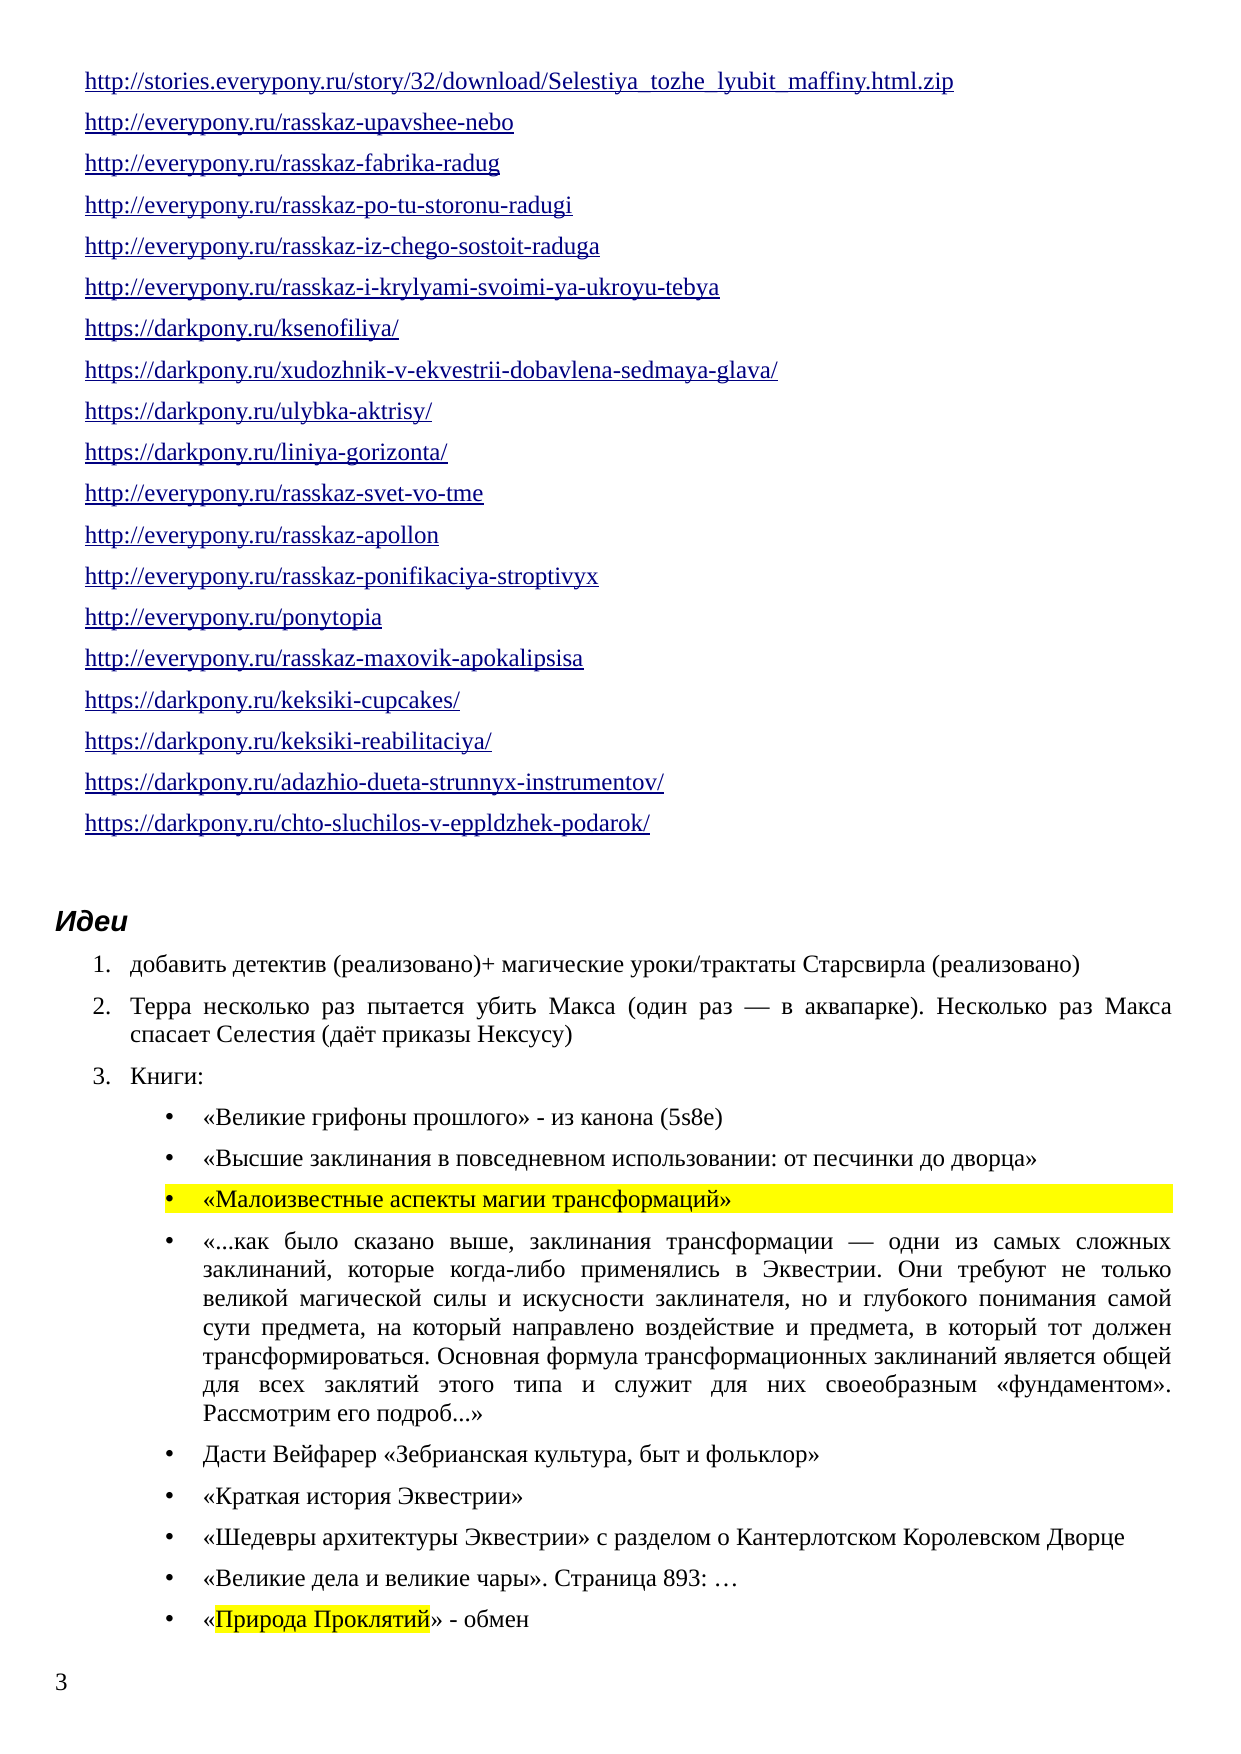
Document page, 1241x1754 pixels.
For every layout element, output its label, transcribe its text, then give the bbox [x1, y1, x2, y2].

list добавить детектив (реализовано)+ магические уроки/трактаты Старсвирла (реализовано) [92, 949, 1173, 978]
list «Малоизвестные аспекты магии трансформаций» [165, 1184, 1173, 1213]
text https://darkpony.ru/keksiki-reabilitaciya/ [55, 726, 1173, 755]
text http://everypony.ru/rasskaz-maxovik-apokalipsisa [55, 643, 1173, 672]
subtitle Идеи [55, 903, 1173, 937]
text https://darkpony.ru/chto-sluchilos-v-eppldzhek-podarok/ [55, 808, 1173, 837]
list «Великие дела и великие чары». Страница 893: … [165, 1563, 1173, 1592]
list «Краткая история Эквестрии» [165, 1481, 1173, 1509]
text https://darkpony.ru/keksiki-cupcakes/ [55, 685, 1173, 713]
list «...как было сказано выше, заклинания трансформации — одни из самых сложных заклинаний, которые когда-либо применялись в Эквестрии. Они требуют не только великой магической силы и искусности заклинателя, но и глубокого понимания самой сути предмета, на который направлено воздействие и предмета, в который тот должен трансформироваться. Основная формула трансформационных заклинаний является общей для всех заклятий этого типа и служит для них своеобразным «фундаментом». Рассмотрим его подроб...» [165, 1226, 1173, 1427]
text http://everypony.ru/rasskaz-svet-vo-tme [55, 478, 1173, 507]
text http://everypony.ru/rasskaz-apollon [55, 520, 1173, 548]
text https://darkpony.ru/ksenofiliya/ [55, 313, 1173, 342]
list Книги: [92, 1061, 1173, 1089]
list «Шедевры архитектуры Эквестрии» с разделом о Кантерлотском Королевском Дворце [165, 1522, 1173, 1551]
text https://darkpony.ru/xudozhnik-v-ekvestrii-dobavlena-sedmaya-glava/ [55, 355, 1173, 383]
list «Великие грифоны прошлого» - из канона (5s8e) [165, 1102, 1173, 1131]
text https://darkpony.ru/adazhio-dueta-strunnyx-instrumentov/ [55, 767, 1173, 796]
text http://everypony.ru/rasskaz-fabrika-radug [55, 148, 1173, 177]
list «Природа Проклятий» - обмен [165, 1604, 1173, 1633]
list Терра несколько раз пытается убить Макса (один раз — в аквапарке). Несколько раз Макса спасает Селестия (даёт приказы Нексусу) [92, 991, 1173, 1048]
text http://everypony.ru/rasskaz-po-tu-storonu-radugi [55, 190, 1173, 218]
text http://everypony.ru/rasskaz-upavshee-nebo [55, 107, 1173, 136]
list Дасти Вейфарер «Зебрианская культура, быт и фольклор» [165, 1439, 1173, 1468]
text https://darkpony.ru/ulybka-aktrisy/ [55, 396, 1173, 425]
list «Высшие заклинания в повседневном использовании: от песчинки до дворца» [165, 1143, 1173, 1172]
text http://everypony.ru/rasskaz-iz-chego-sostoit-raduga [55, 231, 1173, 260]
text http://everypony.ru/rasskaz-i-krylyami-svoimi-ya-ukroyu-tebya [55, 272, 1173, 301]
text http://everypony.ru/rasskaz-ponifikaciya-stroptivyx [55, 561, 1173, 590]
text http://everypony.ru/ponytopia [55, 602, 1173, 631]
text http://stories.everypony.ru/story/32/download/Selestiya_tozhe_lyubit_maffiny.html.zip [55, 66, 1173, 95]
text https://darkpony.ru/liniya-gorizonta/ [55, 437, 1173, 466]
